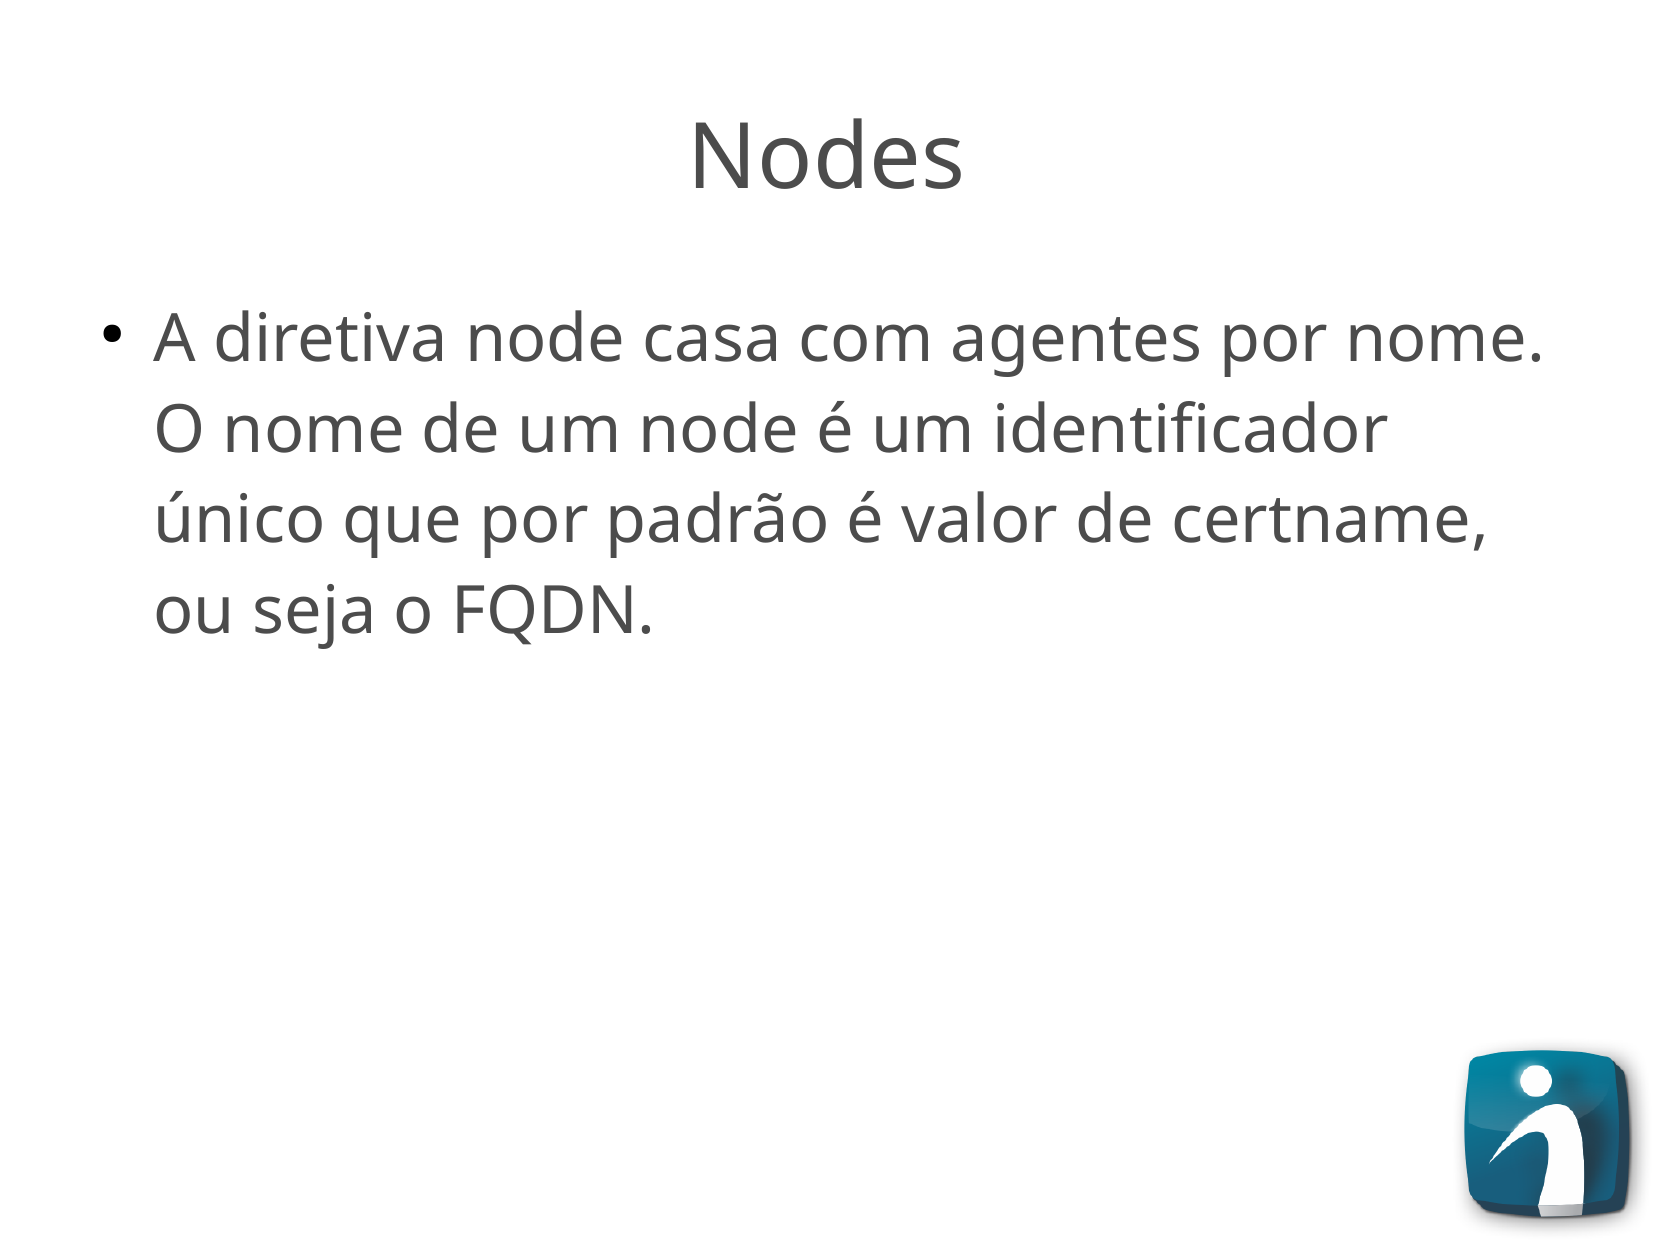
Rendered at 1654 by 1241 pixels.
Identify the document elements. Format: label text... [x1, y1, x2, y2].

picture [1447, 1035, 1654, 1241]
list A diretiva node casa com agentes por nome. O nome de um node é um identificador único que por padrão é valor de certname, ou seja o FQDN. [82, 290, 1571, 1010]
title Nodes [82, 49, 1571, 257]
